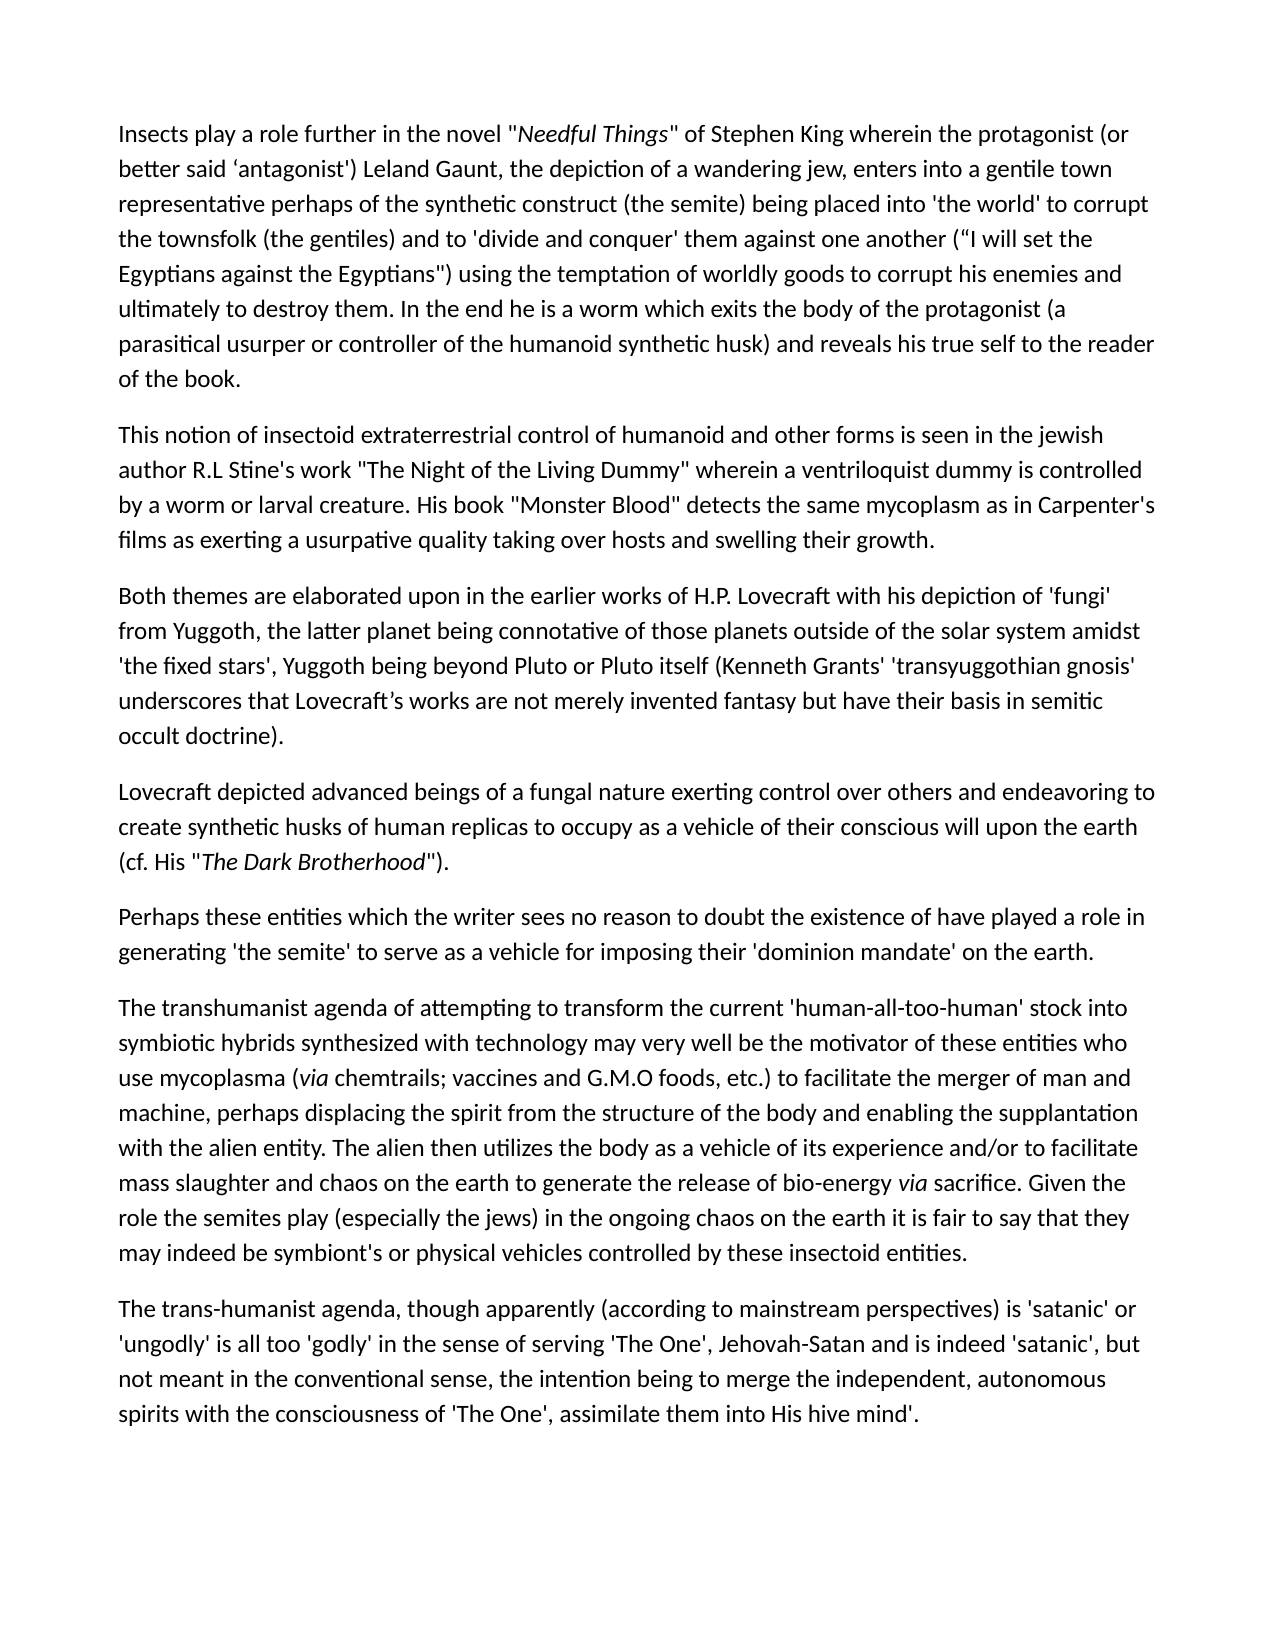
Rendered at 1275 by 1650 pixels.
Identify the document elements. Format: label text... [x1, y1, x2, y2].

text Lovecraft depicted advanced beings of a fungal nature exerting control over others and endeavoring to create synthetic husks of human replicas to occupy as a vehicle of their conscious will upon the earth (cf. His "The Dark Brotherhood"). [118, 776, 1157, 876]
text Insects play a role further in the novel "Needful Things" of Stephen King wherein the protagonist (or better said ‘antagonist') Leland Gaunt, the depiction of a wandering jew, enters into a gentile town representative perhaps of the synthetic construct (the semite) being placed into 'the world' to corrupt the townsfolk (the gentiles) and to 'divide and conquer' them against one another (“I will set the Egyptians against the Egyptians") using the temptation of worldly goods to corrupt his enemies and ultimately to destroy them. In the end he is a worm which exits the body of the protagonist (a parasitical usurper or controller of the humanoid synthetic husk) and reveals his true self to the reader of the book. [118, 118, 1157, 394]
text Perhaps these entities which the writer sees no reason to doubt the existence of have played a role in generating 'the semite' to serve as a vehicle for imposing their 'dominion mandate' on the earth. [118, 901, 1157, 967]
text Both themes are elaborated upon in the earlier works of H.P. Lovecraft with his depiction of 'fungi' from Yuggoth, the latter planet being connotative of those planets outside of the solar system amidst 'the fixed stars', Yuggoth being beyond Pluto or Pluto itself (Kenneth Grants' 'transyuggothian gnosis' underscores that Lovecraft’s works are not merely invented fantasy but have their basis in semitic occult doctrine). [118, 580, 1157, 750]
text The trans-humanist agenda, though apparently (according to mainstream perspectives) is 'satanic' or 'ungodly' is all too 'godly' in the sense of serving 'The One', Jehovah-Satan and is indeed 'satanic', but not meant in the conventional sense, the intention being to merge the independent, autonomous spirits with the consciousness of 'The One', assimilate them into His hive mind'. [118, 1293, 1157, 1429]
text The transhumanist agenda of attempting to transform the current 'human-all-too-human' stock into symbiotic hybrids synthesized with technology may very well be the motivator of these entities who use mycoplasma (via chemtrails; vaccines and G.M.O foods, etc.) to facilitate the merger of man and machine, perhaps displacing the spirit from the structure of the body and enabling the supplantation with the alien entity. The alien then utilizes the body as a vehicle of its experience and/or to facilitate mass slaughter and chaos on the earth to generate the release of bio-energy via sacrifice. Given the role the semites play (especially the jews) in the ongoing chaos on the earth it is fair to say that they may indeed be symbiont's or physical vehicles controlled by these insectoid entities. [118, 992, 1157, 1268]
text This notion of insectoid extraterrestrial control of humanoid and other forms is seen in the jewish author R.L Stine's work "The Night of the Living Dummy" wherein a ventriloquist dummy is controlled by a worm or larval creature. His book "Monster Blood" detects the same mycoplasm as in Carpenter's films as exerting a usurpative quality taking over hosts and swelling their growth. [118, 419, 1157, 554]
